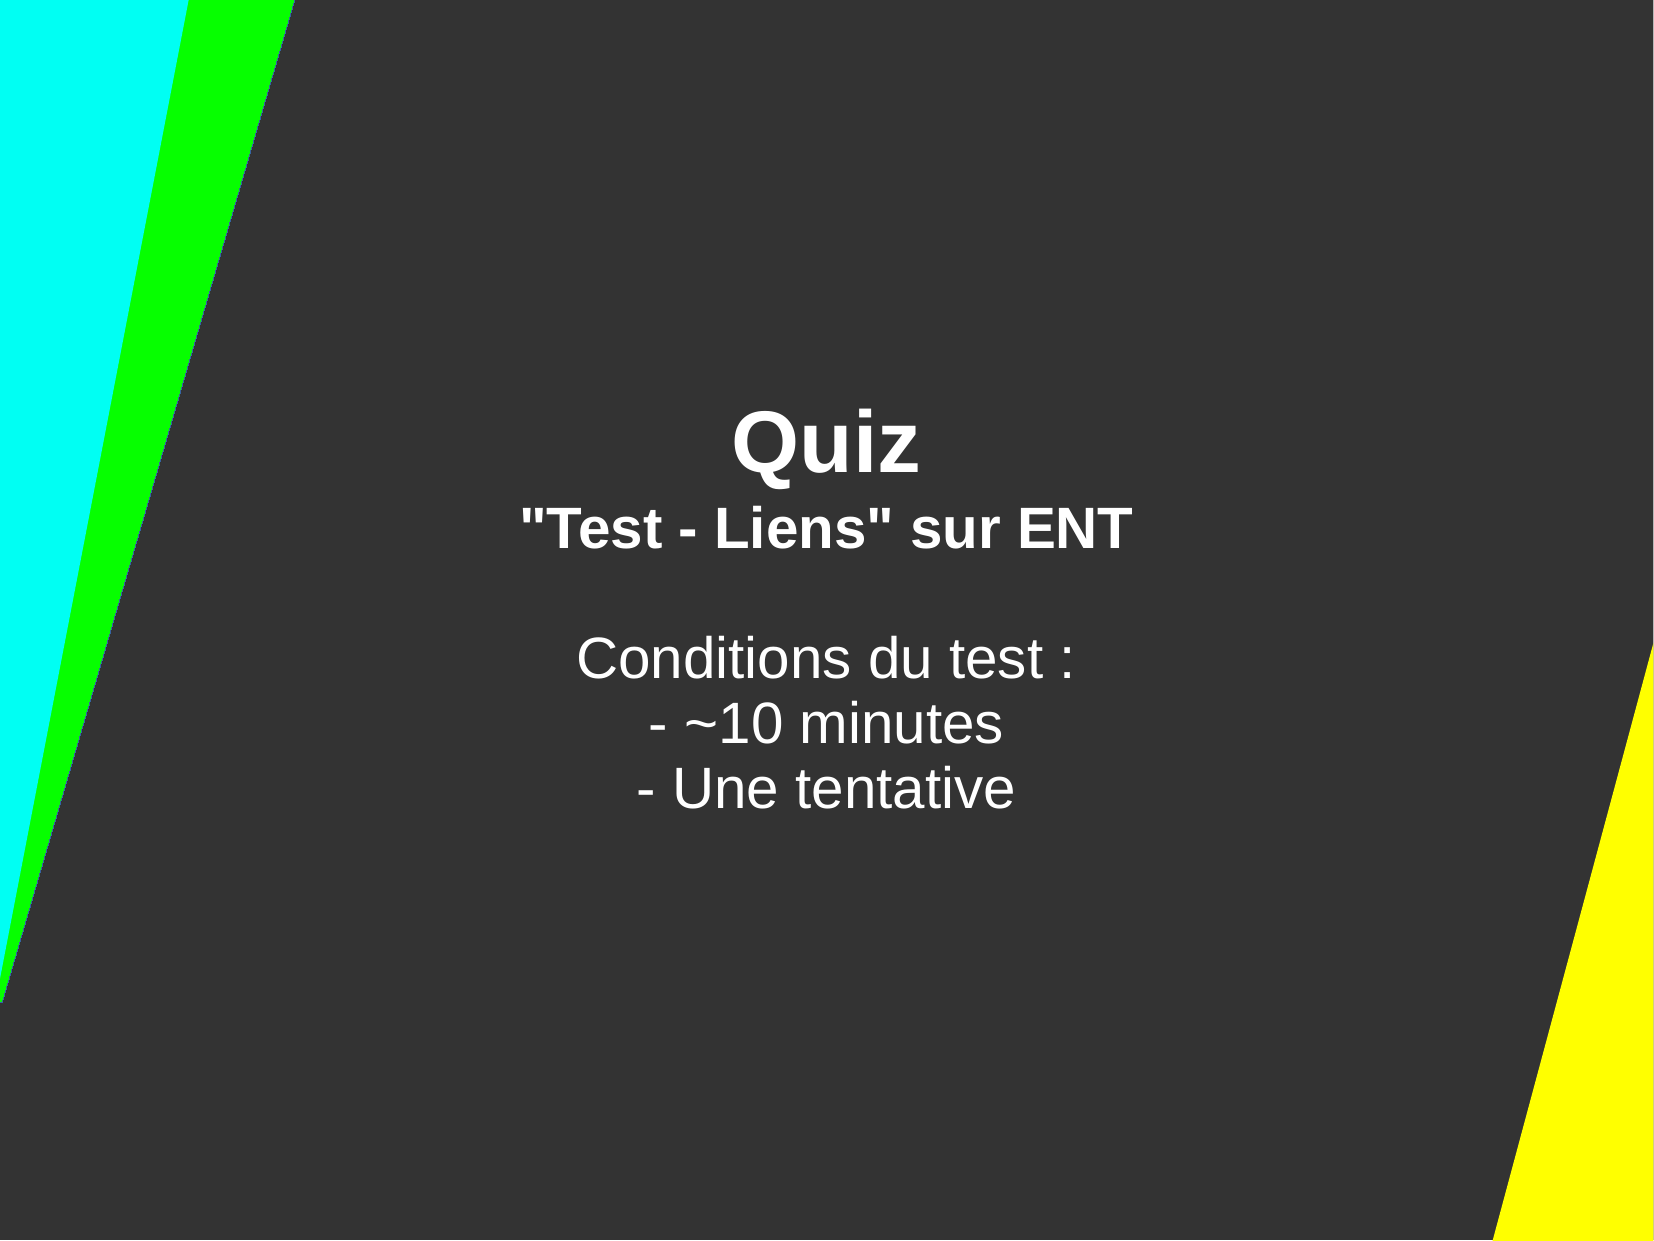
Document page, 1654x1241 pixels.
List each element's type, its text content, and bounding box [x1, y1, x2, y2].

text_box [1492, 640, 1654, 1241]
title Quiz [94, 393, 1622, 495]
title "Test - Liens" sur ENT Conditions du test : - ~10 minutes - Une tentative [31, 495, 1622, 886]
text_box [0, 0, 295, 1003]
